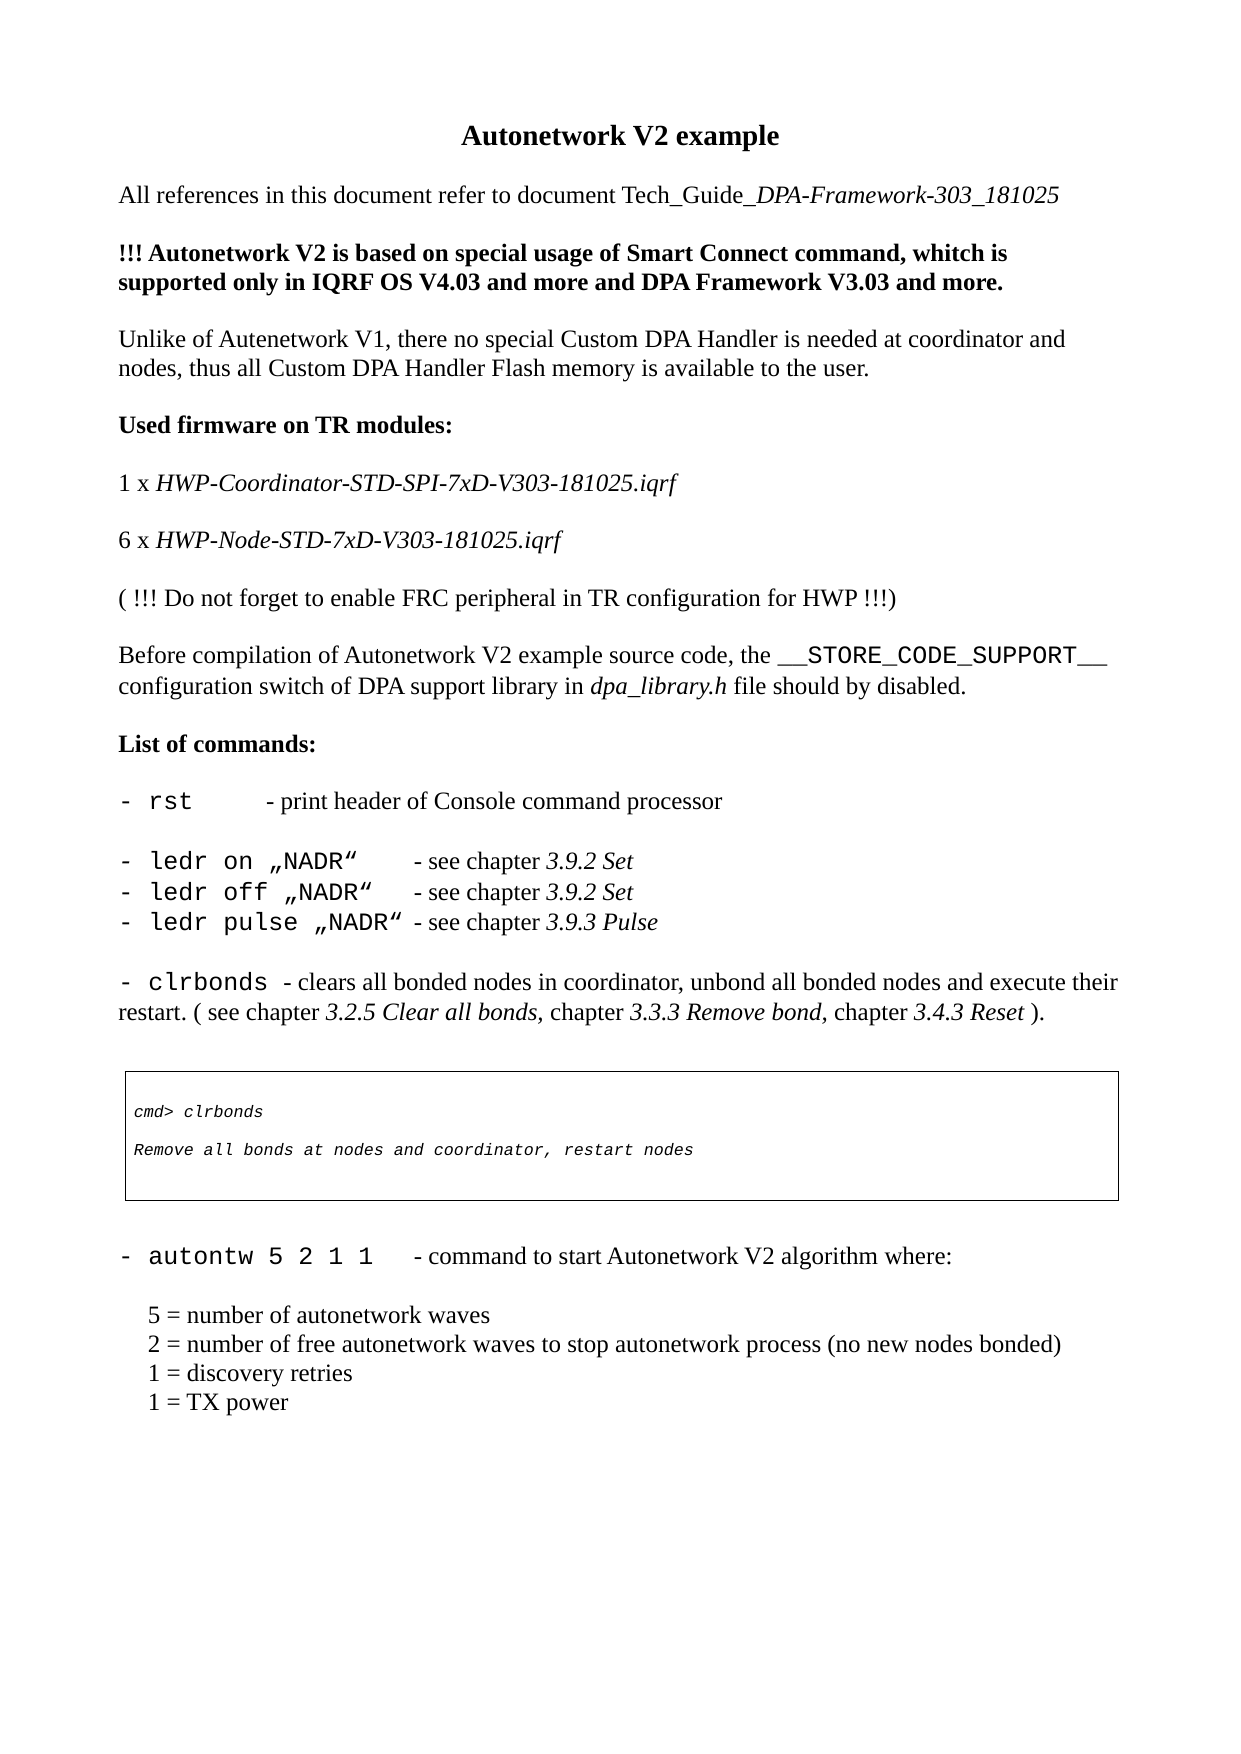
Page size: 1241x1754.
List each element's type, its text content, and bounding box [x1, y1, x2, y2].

text Unlike of Autenetwork V1, there no special Custom DPA Handler is needed at coordinator and nodes, thus all Custom DPA Handler Flash memory is available to the user. [118, 324, 1122, 382]
text 6 x HWP-Node-STD-7xD-V303-181025.iqrf [118, 525, 1122, 554]
text 1 x HWP-Coordinator-STD-SPI-7xD-V303-181025.iqrf [118, 439, 1122, 525]
text - rst - print header of Console command processor [118, 786, 1122, 817]
text - ledr pulse „NADR“ - see chapter 3.9.3 Pulse [118, 907, 1122, 938]
text cmd> clrbonds [133, 1104, 1109, 1123]
text - autontw 5 2 1 1 - command to start Autonetwork V2 algorithm where: [118, 1241, 1122, 1272]
text All references in this document refer to document Tech_Guide_DPA-Framework-303_181025 [118, 180, 1122, 209]
text - ledr on „NADR“ - see chapter 3.9.2 Set [118, 846, 1122, 877]
text - clrbonds - clears all bonded nodes in coordinator, unbond all bonded nodes and execute their restart. ( see chapter 3.2.5 Clear all bonds, chapter 3.3.3 Remove bond, chapter 3.4.3 Reset ). [118, 967, 1122, 1026]
text ( !!! Do not forget to enable FRC peripheral in TR configuration for HWP !!!) [118, 554, 1122, 640]
text !!! Autonetwork V2 is based on special usage of Smart Connect command, whitch is supported only in IQRF OS V4.03 and more and DPA Framework V3.03 and more. [118, 238, 1122, 295]
text - ledr off „NADR“ - see chapter 3.9.2 Set [118, 877, 1122, 907]
text 5 = number of autonetwork waves 2 = number of free autonetwork waves to stop autonetwork process (no new nodes bonded) 1 = discovery retries 1 = TX power [148, 1301, 1122, 1416]
text Before compilation of Autonetwork V2 example source code, the __STORE_CODE_SUPPORT__ configuration switch of DPA support library in dpa_library.h file should by disabled. [118, 640, 1122, 700]
text Used firmware on TR modules: [118, 410, 1122, 439]
text Remove all bonds at nodes and coordinator, restart nodes [133, 1141, 1109, 1160]
text Autonetwork V2 example [118, 118, 1122, 152]
text List of commands: [118, 729, 1122, 757]
